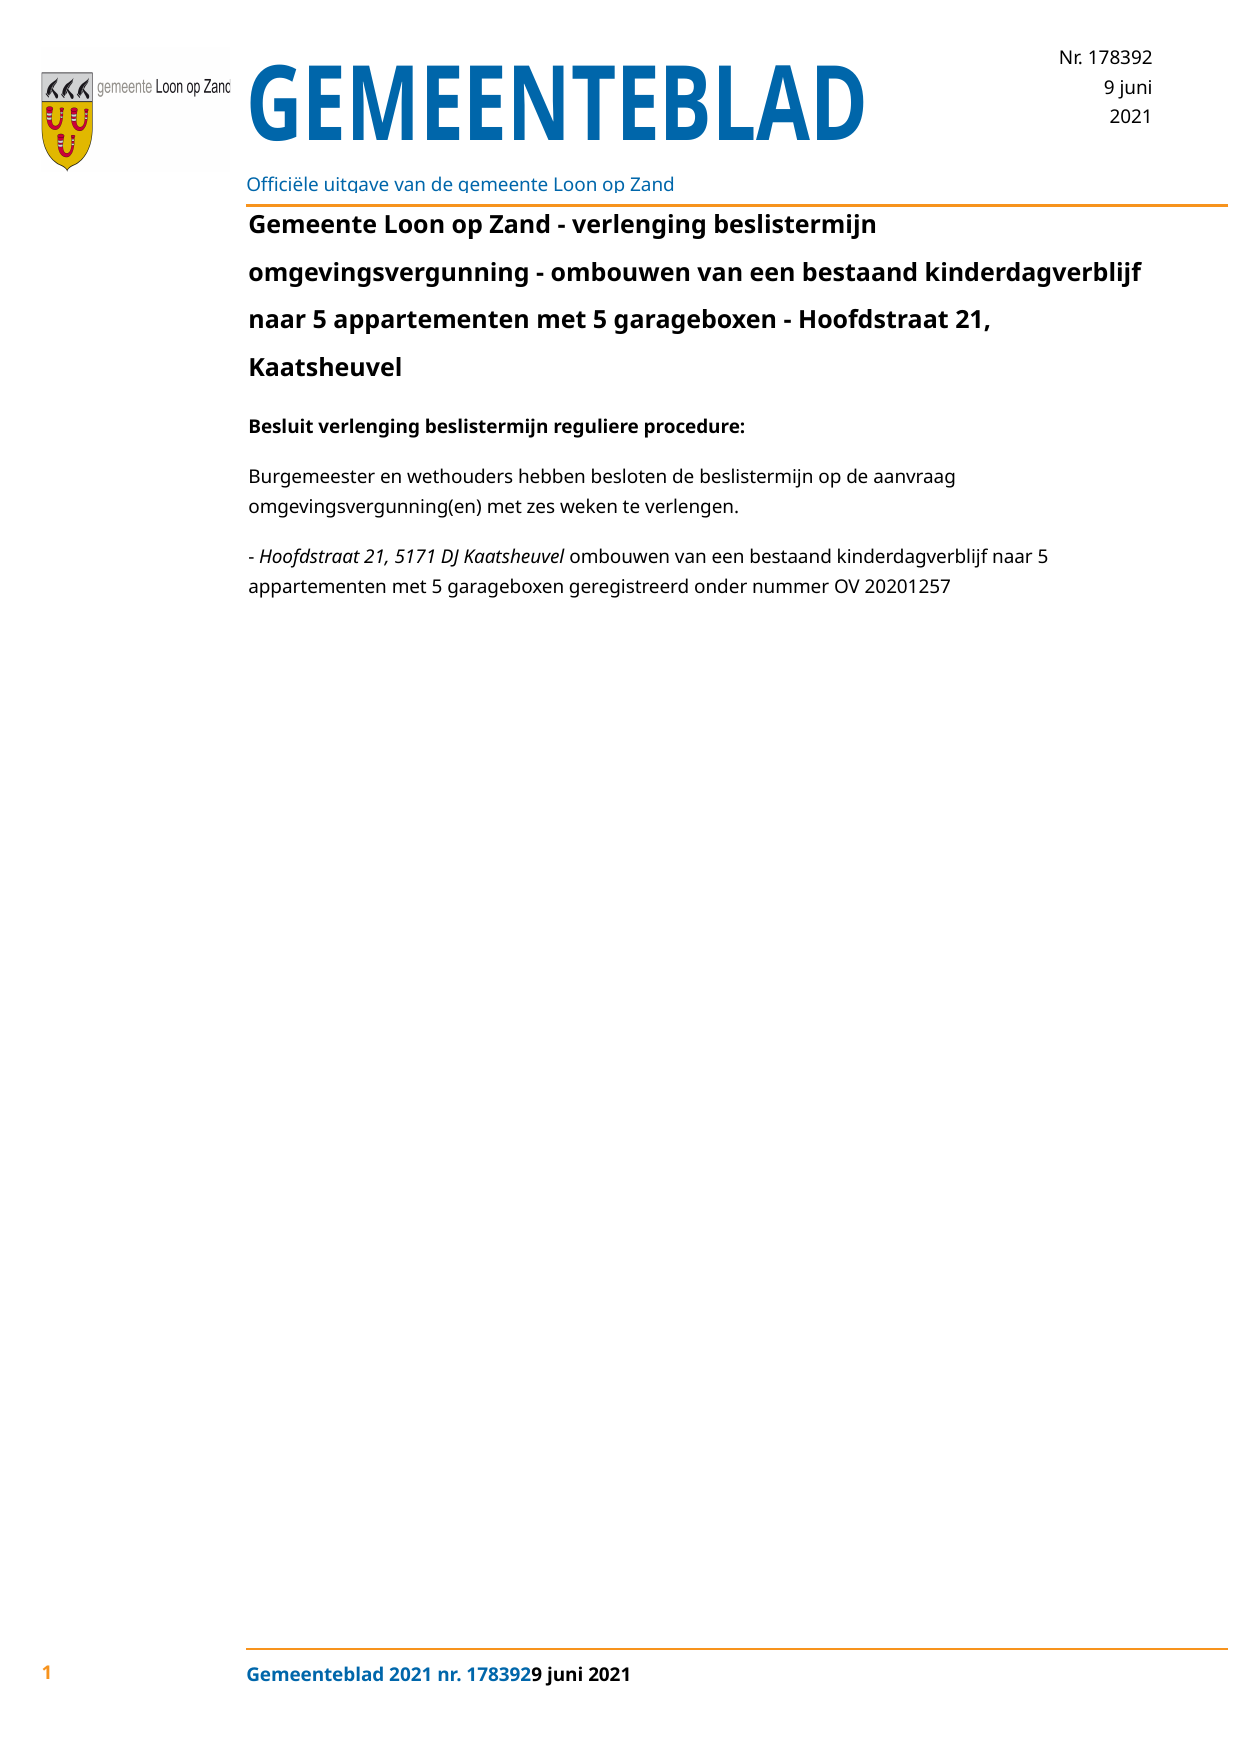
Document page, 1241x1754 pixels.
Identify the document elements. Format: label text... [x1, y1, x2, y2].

text - Hoofdstraat 21, 5171 DJ Kaatsheuvel ombouwen van een bestaand kinderdagverblijf naar 5 appartementen met 5 garageboxen geregistreerd onder nummer OV 20201257 [248, 543, 1152, 599]
text Gemeente Loon op Zand - verlenging beslistermijn omgevingsvergunning - ombouwen van een bestaand kinderdagverblijf naar 5 appartementen met 5 garageboxen - Hoofdstraat 21, Kaatsheuvel [248, 207, 1152, 384]
text Besluit verlenging beslistermijn reguliere procedure: [248, 413, 1152, 439]
text Burgemeester en wethouders hebben besloten de beslistermijn op de aanvraag omgevingsvergunning(en) met zes weken te verlengen. [248, 463, 1152, 519]
picture [41, 47, 231, 172]
